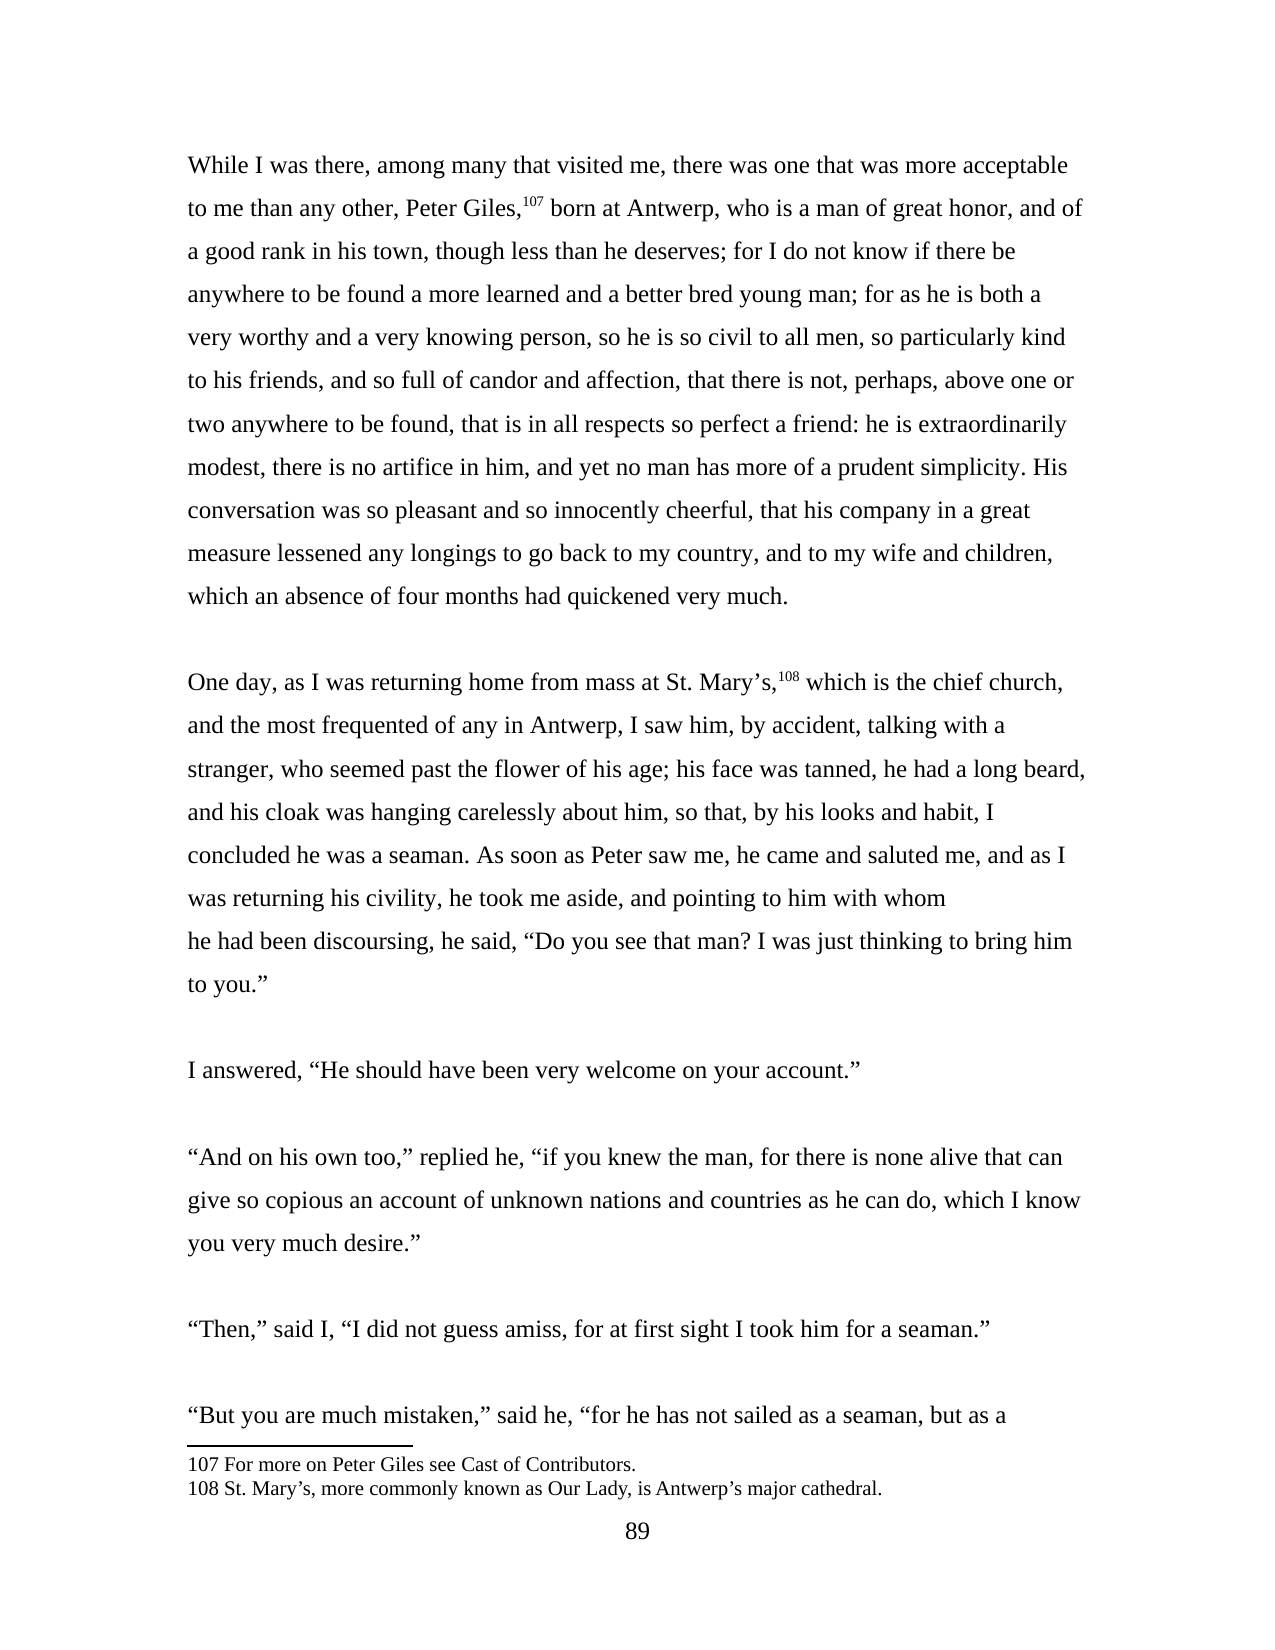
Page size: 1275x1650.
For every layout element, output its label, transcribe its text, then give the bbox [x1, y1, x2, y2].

text he had been discoursing, he said, “Do you see that man? I was just thinking to bring him to you.” [187, 926, 1087, 998]
text I answered, “He should have been very welcome on your account.” [187, 1056, 1087, 1084]
text “And on his own too,” replied he, “if you knew the man, for there is none alive that can give so copious an account of unknown nations and countries as he can do, which I know you very much desire.” [187, 1142, 1087, 1257]
text While I was there, among many that visited me, there was one that was more acceptable to me than any other, Peter Giles, born at Antwerp, who is a man of great honor, and of a good rank in his town, though less than he deserves; for I do not know if there be anywhere to be found a more learned and a better bred young man; for as he is both a very worthy and a very knowing person, so he is so civil to all men, so particularly kind to his friends, and so full of candor and affection, that there is not, perhaps, above one or two anywhere to be found, that is in all respects so perfect a friend: he is extraordinarily modest, there is no artifice in him, and yet no man has more of a prudent simplicity. His conversation was so pleasant and so innocently cheerful, that his company in a great measure lessened any longings to go back to my country, and to my wife and children, which an absence of four months had quickened very much. [187, 150, 1087, 610]
text One day, as I was returning home from mass at St. Mary’s, which is the chief church, and the most frequented of any in Antwerp, I saw him, by accident, talking with a stranger, who seemed past the flower of his age; his face was tanned, he had a long beard, and his cloak was hanging carelessly about him, so that, by his looks and habit, I concluded he was a seaman. As soon as Peter saw me, he came and saluted me, and as I was returning his civility, he took me aside, and pointing to him with whom [187, 667, 1087, 912]
text “But you are much mistaken,” said he, “for he has not sailed as a seaman, but as a [187, 1401, 1087, 1429]
text St. Mary’s, more commonly known as Our Lady, is Antwerp’s major cathedral. [187, 1476, 1087, 1500]
text For more on Peter Giles see Cast of Contributors. [187, 1452, 1087, 1476]
text “Then,” said I, “I did not guess amiss, for at first sight I took him for a seaman.” [187, 1314, 1087, 1343]
